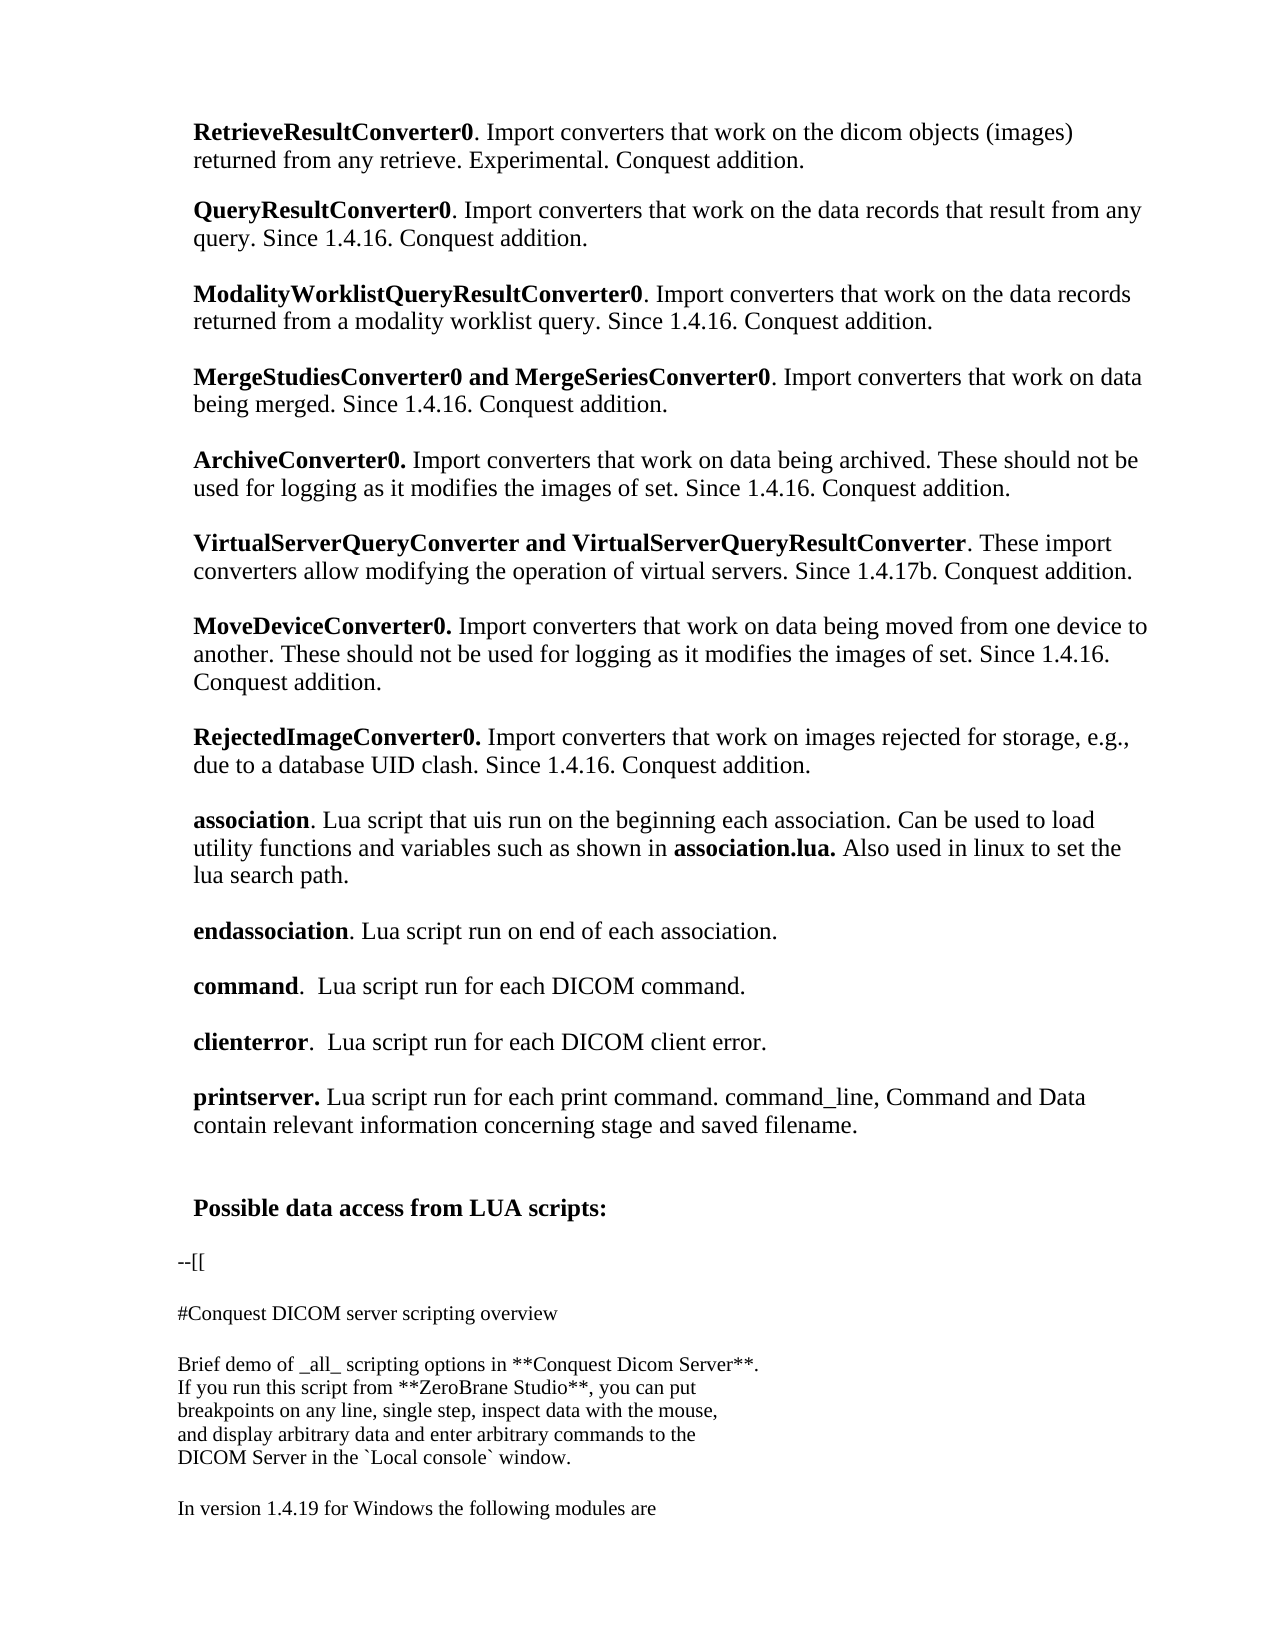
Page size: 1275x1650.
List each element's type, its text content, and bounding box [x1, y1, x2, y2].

text ArchiveConverter0. Import converters that work on data being archived. These should not be used for logging as it modifies the images of set. Since 1.4.16. Conquest addition. [193, 446, 1157, 501]
text MoveDeviceConverter0. Import converters that work on data being moved from one device to another. These should not be used for logging as it modifies the images of set. Since 1.4.16. Conquest addition. [193, 612, 1157, 695]
text being merged. Since 1.4.16. Conquest addition. [193, 391, 1157, 418]
list In version 1.4.19 for Windows the following modules are [177, 1497, 1157, 1520]
list DICOM Server in the `Local console` window. [177, 1446, 1157, 1469]
text association. Lua script that uis run on the beginning each association. Can be used to load utility functions and variables such as shown in association.lua. Also used in linux to set the lua search path. [193, 806, 1157, 889]
text MergeStudiesConverter0 and MergeSeriesConverter0. Import converters that work on data [193, 363, 1157, 391]
list If you run this script from **ZeroBrane Studio**, you can put [177, 1376, 1157, 1399]
text VirtualServerQueryConverter and VirtualServerQueryResultConverter. These import converters allow modifying the operation of virtual servers. Since 1.4.17b. Conquest addition. [193, 529, 1157, 584]
list and display arbitrary data and enter arbitrary commands to the [177, 1422, 1157, 1446]
list breakpoints on any line, single step, inspect data with the mouse, [177, 1399, 1157, 1422]
list #Conquest DICOM server scripting overview [177, 1302, 1157, 1325]
list --[[ [177, 1250, 1157, 1273]
text QueryResultConverter0. Import converters that work on the data records that result from any query. Since 1.4.16. Conquest addition. [193, 197, 1157, 252]
text RejectedImageConverter0. Import converters that work on images rejected for storage, e.g., due to a database UID clash. Since 1.4.16. Conquest addition. [193, 723, 1157, 778]
text endassociation. Lua script run on end of each association. [193, 917, 1157, 945]
text ModalityWorklistQueryResultConverter0. Import converters that work on the data records returned from a modality worklist query. Since 1.4.16. Conquest addition. [193, 280, 1157, 335]
list Brief demo of _all_ scripting options in **Conquest Dicom Server**. [177, 1353, 1157, 1376]
text clienterror. Lua script run for each DICOM client error. [193, 1028, 1157, 1056]
text RetrieveResultConverter0. Import converters that work on the dicom objects (images) returned from any retrieve. Experimental. Conquest addition. [193, 118, 1157, 173]
text printserver. Lua script run for each print command. command_line, Command and Data contain relevant information concerning stage and saved filename. [193, 1083, 1157, 1139]
text Possible data access from LUA scripts: [193, 1194, 1157, 1222]
text command. Lua script run for each DICOM command. [193, 972, 1157, 1000]
